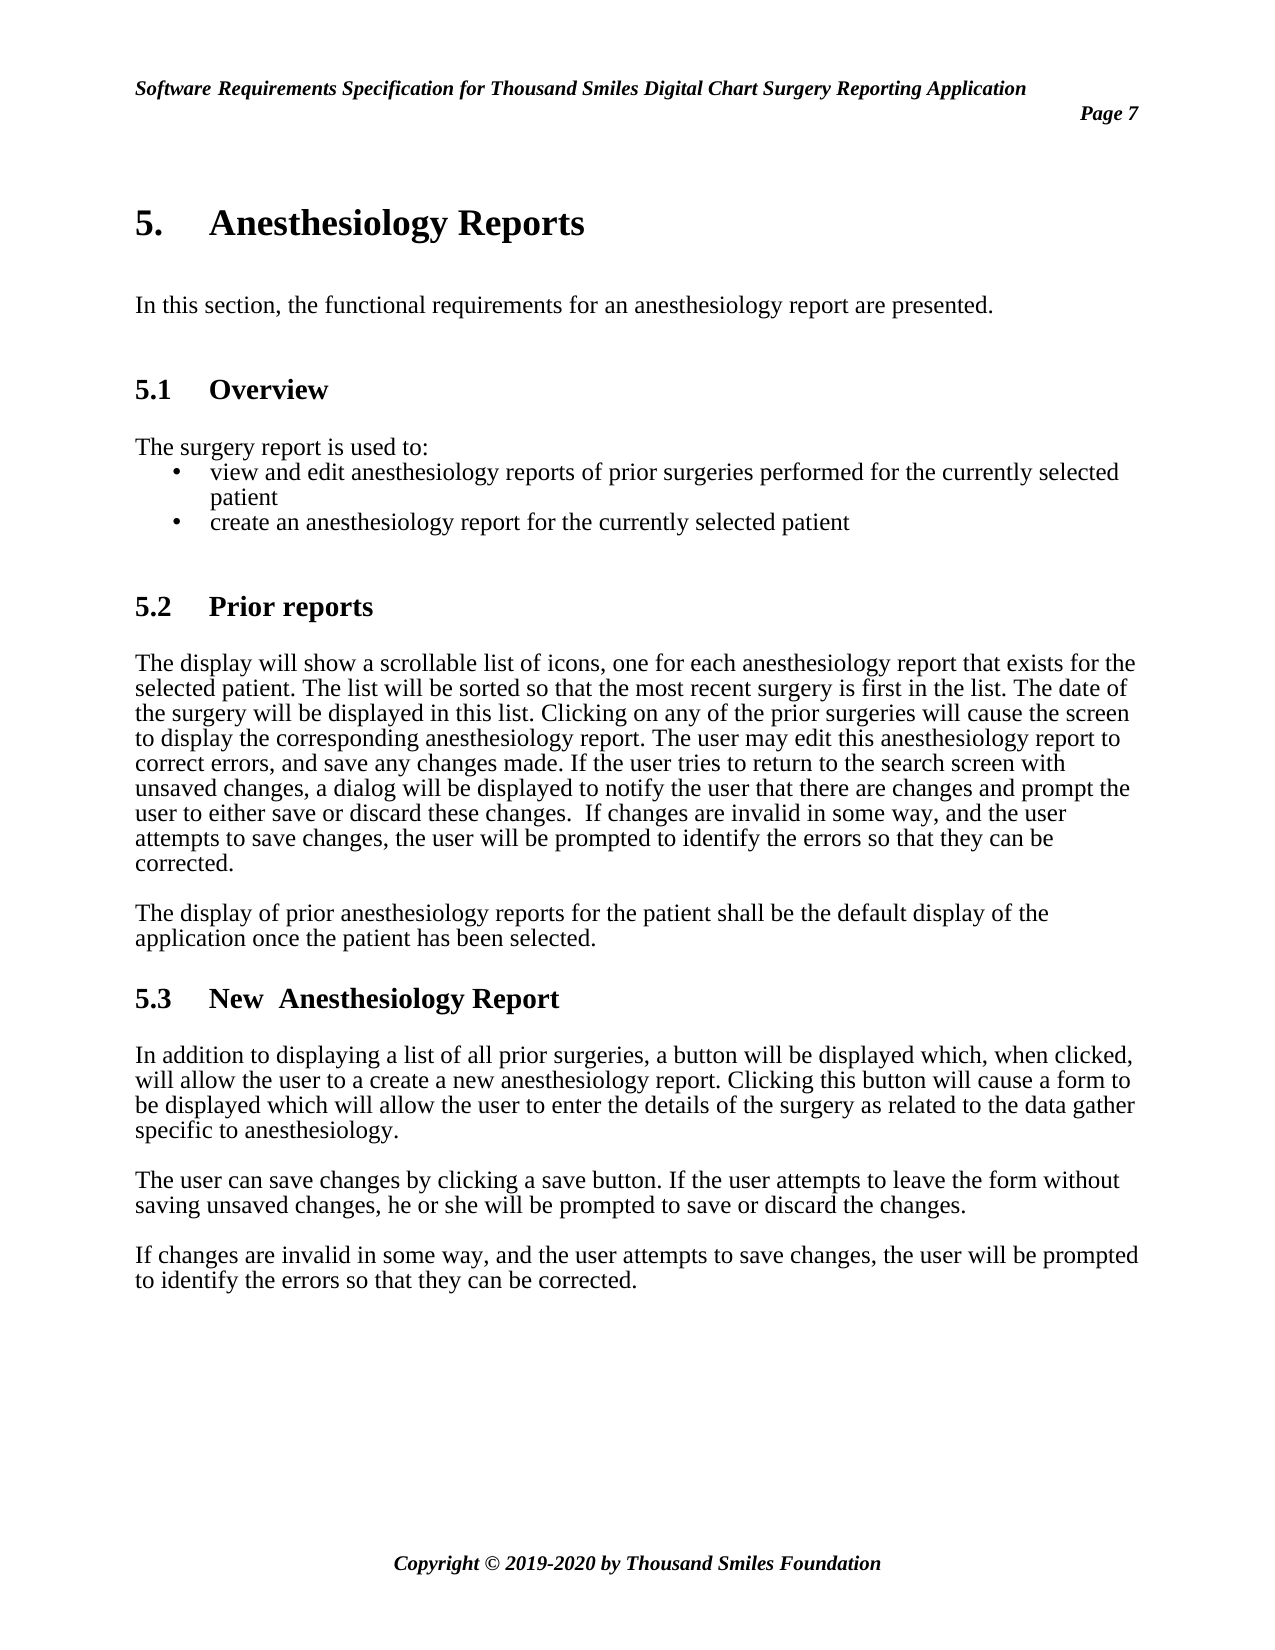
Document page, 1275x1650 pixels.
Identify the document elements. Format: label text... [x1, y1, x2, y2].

text In this section, the functional requirements for an anesthesiology report are presented. [135, 293, 1140, 318]
subtitle Overview [135, 372, 1140, 406]
text The display will show a scrollable list of icons, one for each anesthesiology report that exists for the selected patient. The list will be sorted so that the most recent surgery is first in the list. The date of the surgery will be displayed in this list. Clicking on any of the prior surgeries will cause the screen to display the corresponding anesthesiology report. The user may edit this anesthesiology report to correct errors, and save any changes made. If the user tries to return to the search screen with unsaved changes, a dialog will be displayed to notify the user that there are changes and prompt the user to either save or discard these changes. If changes are invalid in some way, and the user attempts to save changes, the user will be prompted to identify the errors so that they can be corrected. [135, 652, 1140, 877]
list create an anesthesiology report for the currently selected patient [172, 510, 1140, 535]
list view and edit anesthesiology reports of prior surgeries performed for the currently selected patient [172, 460, 1140, 510]
subtitle Anesthesiology Reports [135, 200, 1140, 243]
text If changes are invalid in some way, and the user attempts to save changes, the user will be prompted to identify the errors so that they can be corrected. [135, 1244, 1140, 1294]
text In addition to displaying a list of all prior surgeries, a button will be displayed which, when clicked, will allow the user to a create a new anesthesiology report. Clicking this button will cause a form to be displayed which will allow the user to enter the details of the surgery as related to the data gather specific to anesthesiology. [135, 1044, 1140, 1144]
subtitle Prior reports [135, 589, 1140, 623]
text The user can save changes by clicking a save button. If the user attempts to leave the form without saving unsaved changes, he or she will be prompted to save or discard the changes. [135, 1169, 1140, 1219]
text The display of prior anesthesiology reports for the patient shall be the default display of the application once the patient has been selected. [135, 902, 1140, 952]
subtitle New Anesthesiology Report [135, 981, 1140, 1014]
text The surgery report is used to: [135, 435, 1140, 460]
